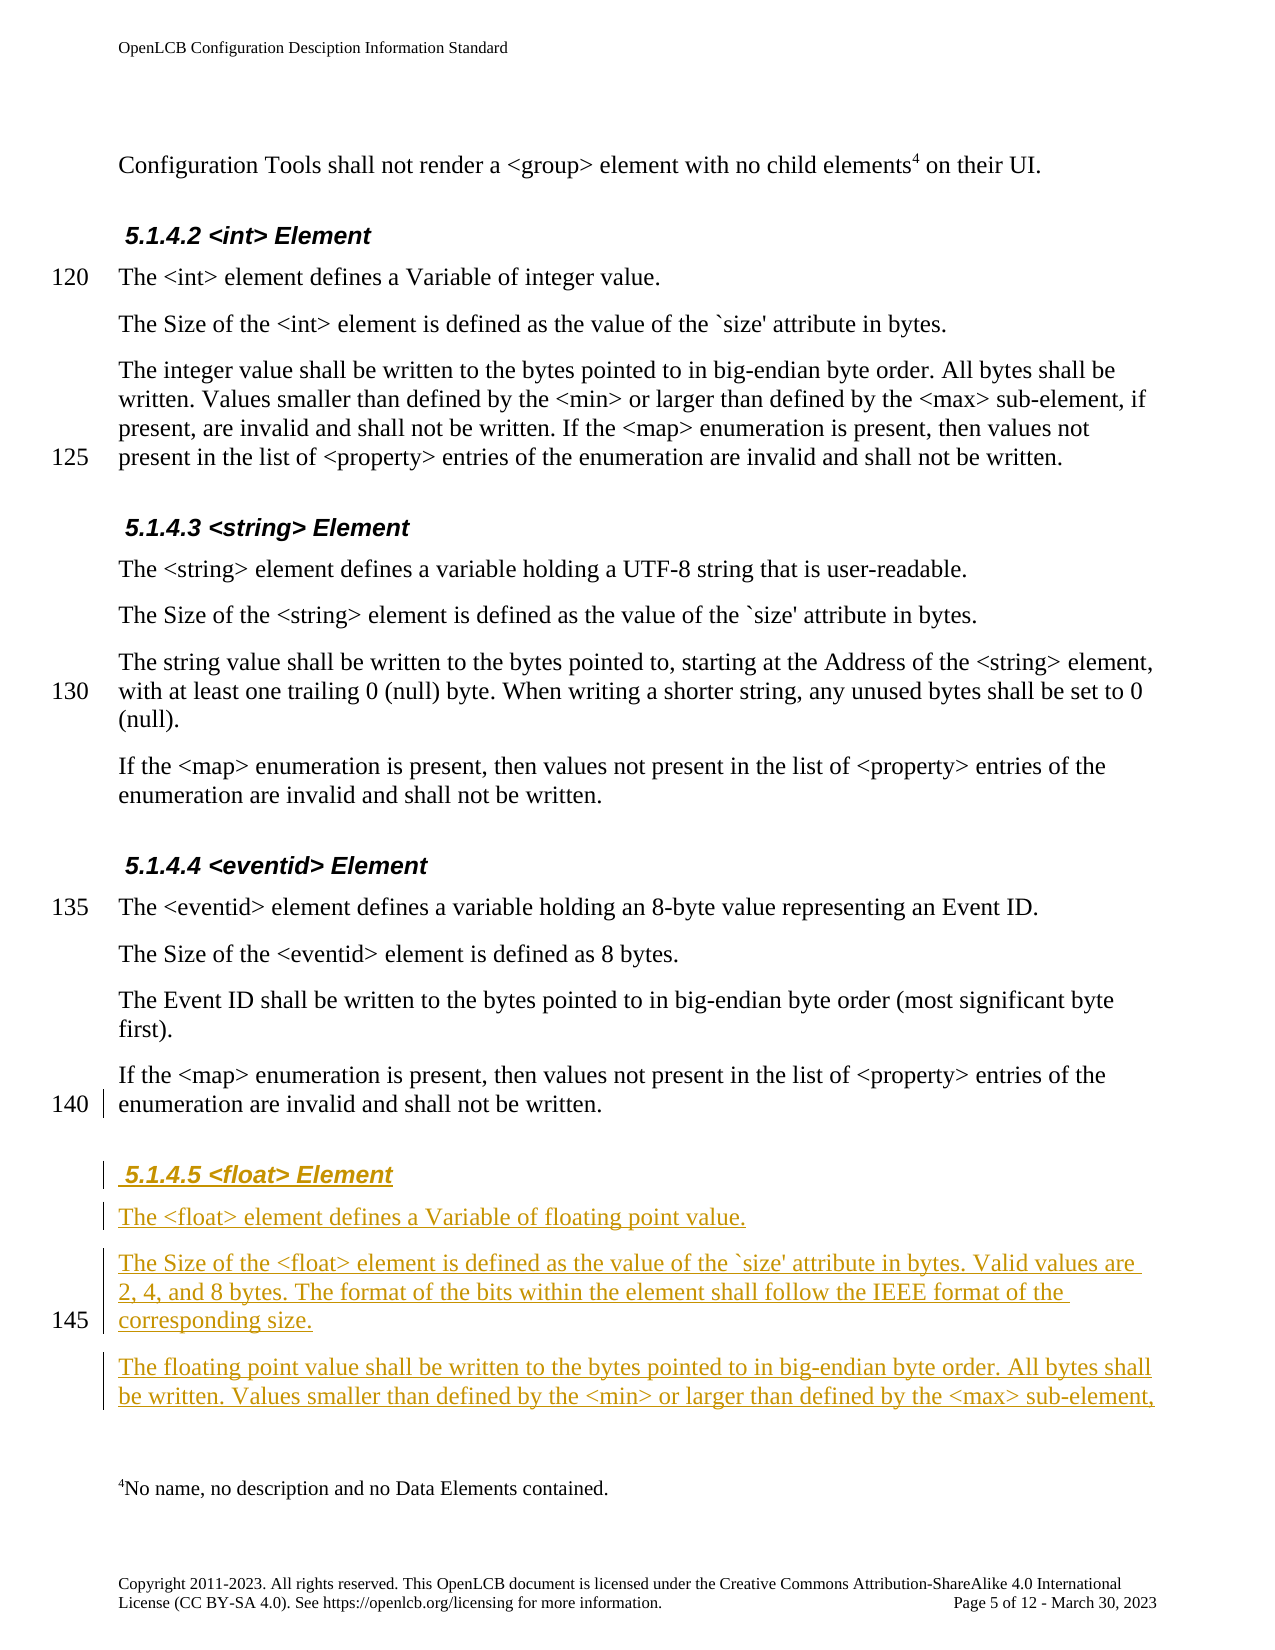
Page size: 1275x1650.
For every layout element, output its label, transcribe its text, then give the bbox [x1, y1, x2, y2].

subtitle <int> Element [118, 221, 1157, 250]
text The Size of the <eventid> element is defined as 8 bytes. [118, 939, 1157, 967]
text No name, no description and no Data Elements contained. [118, 1476, 1157, 1500]
subtitle <string> Element [118, 513, 1157, 542]
text If the <map> enumeration is present, then values not present in the list of <property> entries of the enumeration are invalid and shall not be written. [118, 1060, 1157, 1118]
text Configuration Tools shall not render a <group> element with no child elements on their UI. [118, 150, 1157, 179]
text If the <map> enumeration is present, then values not present in the list of <property> entries of the enumeration are invalid and shall not be written. [118, 751, 1157, 808]
text The Event ID shall be written to the bytes pointed to in big-endian byte order (most significant byte first). [118, 985, 1157, 1043]
text The Size of the <float> element is defined as the value of the `size' attribute in bytes. Valid values are 2, 4, and 8 bytes. The format of the bits within the element shall follow the IEEE format of the corresponding size. [118, 1248, 1157, 1334]
text The <eventid> element defines a variable holding an 8-byte value representing an Event ID. [118, 892, 1157, 921]
text The <string> element defines a variable holding a UTF-8 string that is user-readable. [118, 554, 1157, 583]
text The floating point value shall be written to the bytes pointed to in big-endian byte order. All bytes shall be written. Values smaller than defined by the <min> or larger than defined by the <max> sub-element, [118, 1352, 1157, 1409]
text The Size of the <int> element is defined as the value of the `size' attribute in bytes. [118, 309, 1157, 338]
text The <float> element defines a Variable of floating point value. [118, 1202, 1157, 1230]
subtitle <eventid> Element [118, 851, 1157, 880]
text The Size of the <string> element is defined as the value of the `size' attribute in bytes. [118, 601, 1157, 629]
subtitle <float> Element [118, 1161, 1157, 1189]
text The string value shall be written to the bytes pointed to, starting at the Address of the <string> element, with at least one trailing 0 (null) byte. When writing a shorter string, any unused bytes shall be set to 0 (null). [118, 647, 1157, 733]
text The integer value shall be written to the bytes pointed to in big-endian byte order. All bytes shall be written. Values smaller than defined by the <min> or larger than defined by the <max> sub-element, if present, are invalid and shall not be written. If the <map> enumeration is present, then values not present in the list of <property> entries of the enumeration are invalid and shall not be written. [118, 355, 1157, 470]
text The <int> element defines a Variable of integer value. [118, 262, 1157, 291]
